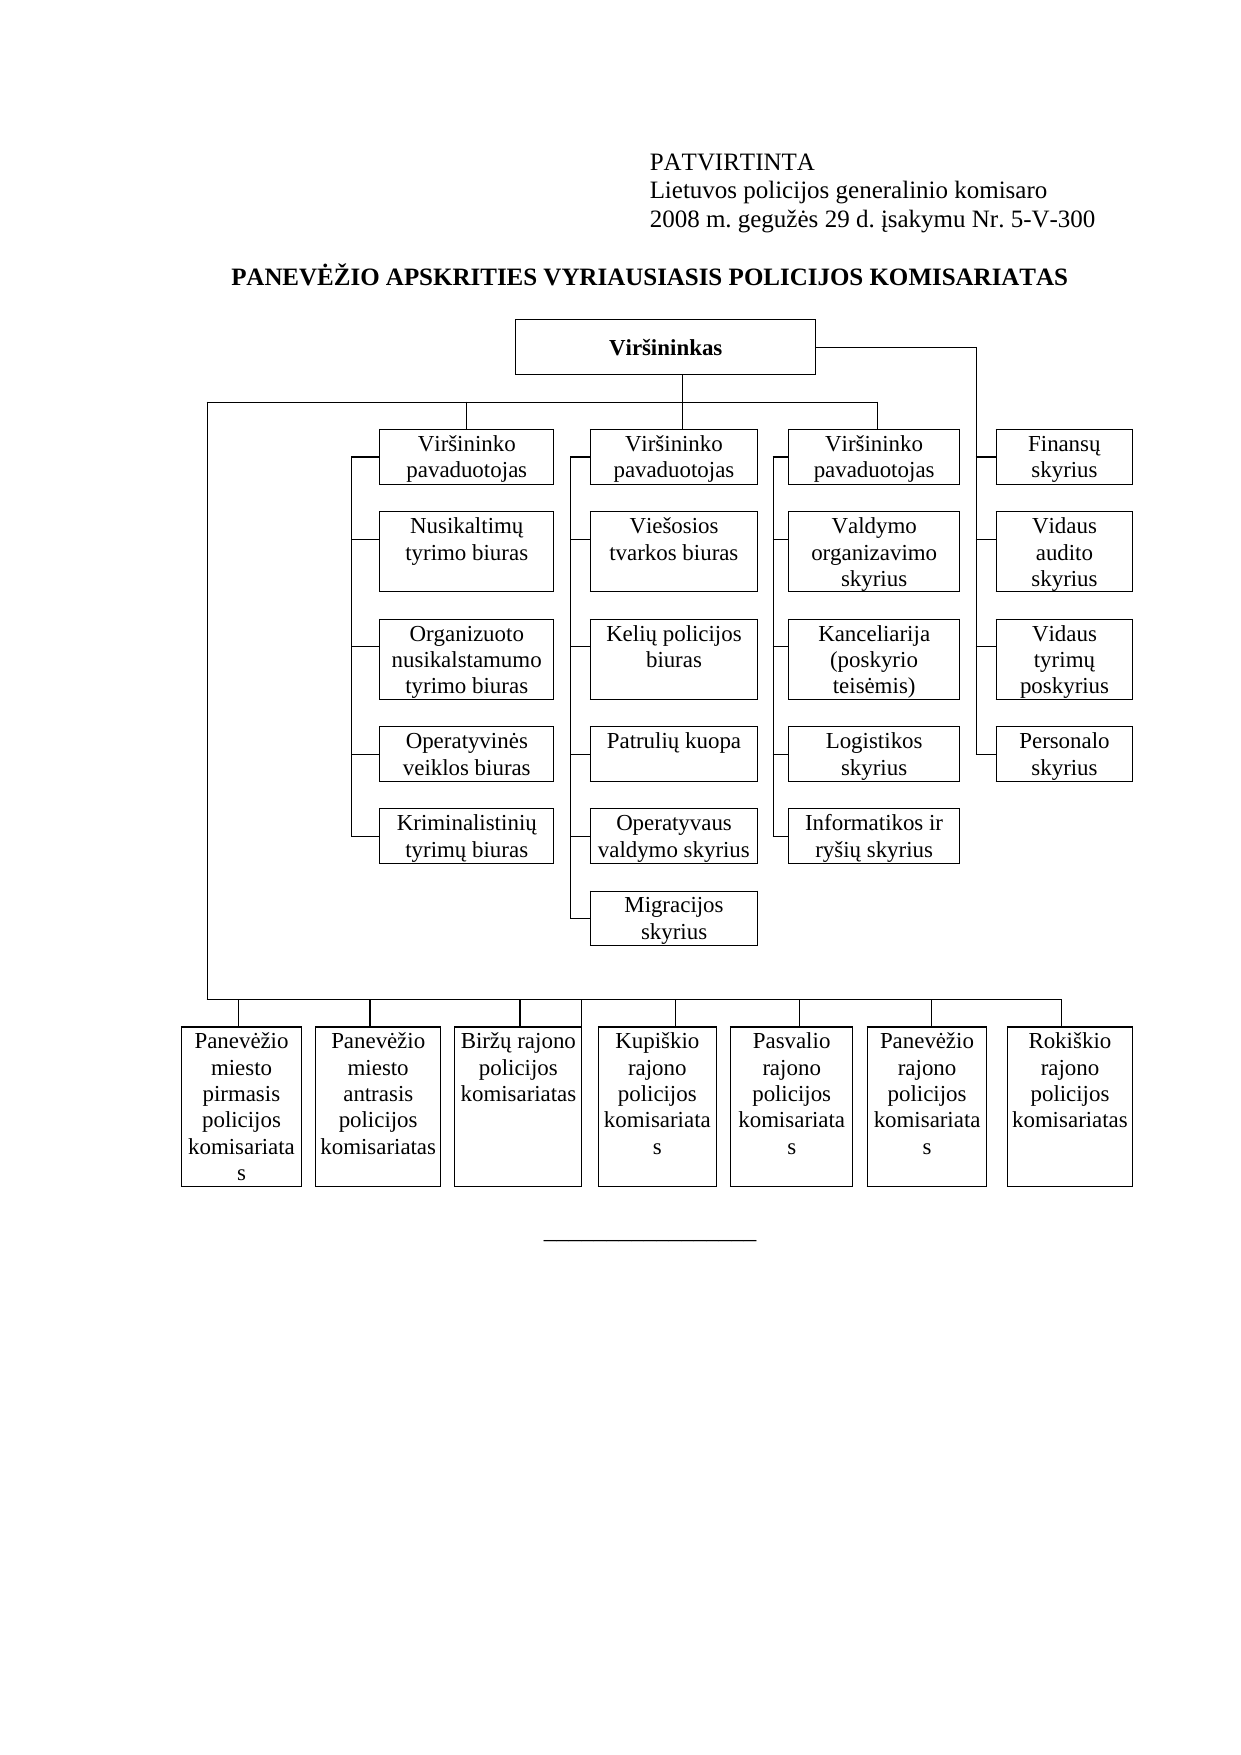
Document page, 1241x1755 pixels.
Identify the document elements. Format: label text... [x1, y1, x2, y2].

table_cell [977, 402, 996, 429]
table_cell [554, 918, 590, 945]
table_cell [757, 863, 773, 891]
table_cell [554, 726, 570, 753]
table_cell [554, 619, 570, 646]
table_cell [467, 403, 471, 429]
table_cell [371, 1000, 414, 1026]
table_cell [208, 429, 352, 456]
table_cell [878, 402, 959, 429]
table_cell Panevėžio miesto antrasis policijos komisariatas [316, 1028, 440, 1186]
table_cell [181, 945, 207, 973]
table_header [976, 319, 996, 347]
table_cell [571, 511, 590, 538]
table_cell [683, 403, 687, 429]
table_cell [774, 458, 788, 484]
table_cell [181, 863, 207, 891]
table_cell [181, 646, 207, 699]
table_cell [352, 511, 379, 538]
table_cell [637, 1000, 675, 1026]
table_cell [549, 700, 554, 726]
table_cell [1062, 999, 1116, 1026]
table_cell [996, 836, 1132, 863]
table_cell [554, 891, 570, 918]
table_cell [789, 403, 793, 429]
table_cell [375, 403, 379, 429]
table_cell Personalo skyrius [997, 727, 1132, 781]
table_cell Panevėžio rajono policijos komisariatas [868, 1028, 986, 1186]
table_cell [959, 348, 963, 374]
table_cell [996, 374, 1132, 402]
table_cell [181, 781, 207, 808]
table_cell [571, 458, 590, 484]
table_cell [959, 781, 996, 808]
table_cell [380, 374, 516, 402]
table_cell [181, 429, 207, 456]
table_cell Finansų skyrius [997, 430, 1132, 484]
table_cell [774, 647, 788, 699]
table_cell [758, 619, 773, 646]
table_cell Kupiškio rajono policijos komisariatas [599, 1028, 716, 1186]
table_cell [208, 646, 351, 699]
table_cell [757, 591, 773, 619]
table_cell [181, 699, 207, 726]
table_cell [789, 891, 959, 945]
table_cell [590, 864, 594, 891]
table_cell [462, 403, 466, 429]
table_cell [554, 808, 570, 836]
table_cell Viešosios tvarkos biuras [591, 512, 757, 591]
table_cell [590, 946, 757, 973]
table_cell [352, 726, 379, 753]
table_cell [549, 485, 554, 511]
table_cell [554, 836, 570, 863]
table_cell [977, 647, 996, 699]
table_cell [959, 591, 976, 619]
table_cell Patrulių kuopa [591, 727, 757, 781]
table_cell [554, 511, 570, 538]
table_cell [441, 1026, 454, 1186]
table_cell [208, 945, 379, 973]
table_cell [549, 592, 554, 619]
table_cell [996, 891, 1132, 918]
table_cell [582, 1026, 598, 1186]
table_cell [960, 539, 976, 591]
table_cell [753, 700, 757, 726]
table_cell [789, 592, 793, 619]
table_cell [590, 592, 594, 619]
table_cell [773, 837, 777, 863]
table_cell [352, 863, 379, 891]
table_cell [959, 699, 976, 726]
table_cell [352, 458, 356, 484]
table_cell [239, 1000, 295, 1026]
table_cell [959, 374, 976, 402]
table_cell [208, 754, 351, 781]
table_cell [996, 918, 1132, 945]
table_header Viršininkas [516, 320, 815, 374]
table_cell [996, 402, 1132, 429]
table_cell [789, 782, 793, 808]
text 2008 m. gegužės 29 d. įsakymu Nr. 5-V-300 [649, 204, 1122, 233]
table_cell [295, 1000, 369, 1026]
table_cell [758, 891, 773, 918]
table_cell Nusikaltimų tyrimo biuras [380, 512, 553, 591]
table_cell [287, 973, 291, 999]
table_cell [960, 429, 976, 456]
table_cell [774, 591, 789, 619]
table_cell [977, 347, 996, 374]
table_cell [208, 539, 351, 591]
table_cell [302, 1026, 315, 1186]
table_cell Biržų rajono policijos komisariatas [455, 1028, 581, 1186]
table_cell [977, 484, 996, 511]
table_cell [571, 726, 590, 753]
table_cell [753, 485, 757, 511]
table_cell [758, 808, 773, 836]
table_cell [955, 485, 959, 511]
table_cell [181, 402, 207, 429]
table_header [380, 319, 515, 347]
table_cell [207, 374, 363, 402]
table_cell [181, 808, 207, 836]
table_cell [208, 918, 379, 945]
table_cell [181, 619, 207, 646]
table_cell [571, 647, 590, 699]
table_cell [541, 1000, 581, 1026]
table_cell [996, 945, 1132, 973]
table_cell [352, 540, 379, 591]
table_cell [960, 456, 976, 484]
table_cell [571, 808, 590, 836]
table_cell Kriminalistinių tyrimų biuras [380, 809, 553, 863]
table_cell [774, 484, 789, 511]
table_cell [590, 782, 594, 808]
table_cell [773, 863, 789, 891]
table_header [181, 319, 207, 347]
table_cell [753, 782, 757, 808]
table_cell [571, 540, 590, 591]
table_cell [586, 403, 590, 429]
table_cell [955, 592, 959, 619]
table_cell [769, 754, 773, 781]
table_cell [590, 403, 594, 429]
table_cell [774, 808, 788, 836]
table_cell [996, 592, 1000, 619]
table_cell [987, 1026, 1007, 1186]
table_cell Pasvalio rajono policijos komisariatas [731, 1028, 852, 1186]
table_cell [203, 973, 207, 999]
table_cell [571, 699, 590, 726]
table_cell [208, 726, 351, 753]
table_cell Informatikos ir ryšių skyrius [789, 809, 959, 863]
table_cell [208, 863, 352, 891]
table_cell [955, 864, 959, 891]
table_cell [554, 403, 558, 429]
table_cell [181, 374, 207, 402]
table_cell [571, 619, 590, 646]
table_cell [955, 700, 959, 726]
table_cell [181, 754, 207, 781]
table_header [364, 319, 379, 347]
table_cell [181, 999, 238, 1026]
table_cell [586, 837, 590, 863]
table_cell [521, 1000, 541, 1026]
table_cell [785, 403, 789, 429]
table_cell [181, 891, 207, 918]
table_cell [364, 374, 379, 402]
table_cell [789, 945, 959, 973]
table_cell [352, 699, 379, 726]
table_cell [1112, 973, 1132, 999]
table_cell [181, 836, 207, 863]
table_cell [352, 781, 379, 808]
table_cell [571, 591, 590, 619]
table_cell [977, 699, 996, 726]
text Lietuvos policijos generalinio komisaro [649, 176, 1122, 204]
table_cell [554, 863, 570, 891]
table_cell [800, 1000, 931, 1026]
table_cell [816, 374, 959, 402]
table_cell [549, 864, 554, 891]
table_cell [554, 539, 570, 591]
table_cell [996, 808, 1132, 836]
table_cell [352, 484, 379, 511]
table_cell [789, 485, 793, 511]
table_cell [380, 782, 554, 808]
table_cell [364, 347, 379, 374]
table_cell [996, 782, 1000, 808]
table_cell [977, 540, 996, 591]
table_cell [283, 973, 287, 999]
table_header [816, 319, 959, 347]
table_cell [996, 485, 1000, 511]
table_cell [996, 863, 1132, 891]
table_cell [789, 375, 793, 402]
table_cell [352, 591, 379, 619]
table_cell [352, 647, 379, 699]
table_cell [789, 700, 793, 726]
table_cell [960, 808, 996, 836]
table_cell [554, 699, 570, 726]
table_cell Viršininko pavaduotojas [789, 430, 959, 484]
table_cell [554, 456, 570, 484]
table_cell [571, 891, 590, 918]
table_cell [554, 484, 570, 511]
table_cell [571, 863, 590, 891]
table_cell [590, 700, 594, 726]
table_cell [757, 945, 789, 973]
table_cell [549, 403, 554, 429]
table_cell [554, 754, 570, 781]
table_cell [571, 837, 575, 863]
table_cell [753, 864, 757, 891]
table_cell [181, 511, 207, 538]
table_cell [758, 836, 773, 863]
table_cell Viršininko pavaduotojas [380, 430, 553, 484]
table_cell [590, 485, 594, 511]
table_cell [757, 484, 773, 511]
table_cell [208, 836, 352, 863]
table_cell [582, 1000, 637, 1026]
table_cell [977, 458, 996, 484]
table_cell [414, 1000, 519, 1026]
table_cell [959, 918, 996, 945]
table_cell [208, 619, 351, 646]
text _________________ [177, 1215, 1122, 1244]
table_cell [774, 619, 788, 646]
table_cell Rokiškio rajono policijos komisariatas [1008, 1028, 1132, 1186]
table_cell [678, 375, 682, 402]
table_cell [380, 918, 554, 945]
table_cell [955, 348, 959, 374]
table_cell [959, 402, 976, 429]
table_cell [380, 403, 384, 429]
table_cell [207, 347, 363, 374]
table_cell [678, 403, 682, 429]
table_cell [554, 781, 570, 808]
table_cell [554, 429, 571, 456]
table_cell [960, 836, 996, 863]
table_cell [181, 918, 207, 945]
table_cell [352, 837, 379, 863]
table_cell [960, 726, 976, 753]
table_cell [181, 973, 186, 999]
table_cell [1128, 700, 1132, 726]
table_cell [758, 539, 773, 591]
text PANEVĖŽIO APSKRITIES VYRIAUSIASIS POLICIJOS KOMISARIATAS [177, 262, 1122, 291]
table_cell [1057, 973, 1112, 999]
table_cell [959, 945, 996, 973]
table_cell [816, 348, 820, 374]
table_cell [960, 619, 976, 646]
table_cell [789, 864, 793, 891]
table_cell [495, 973, 1003, 999]
table_cell [758, 456, 773, 484]
table_cell [208, 808, 351, 836]
table_cell Operatyvaus valdymo skyrius [591, 809, 757, 863]
table_cell [758, 429, 773, 456]
table_cell [352, 755, 379, 781]
table_cell [774, 511, 788, 538]
table_cell [181, 591, 207, 619]
table_cell [380, 592, 384, 619]
table_cell [208, 699, 351, 726]
table_cell [1116, 999, 1132, 1026]
table_cell [873, 403, 877, 429]
table_cell [753, 592, 757, 619]
table_cell [959, 891, 996, 918]
table_header [959, 319, 976, 347]
table_cell [959, 484, 976, 511]
table_cell [955, 782, 959, 808]
table_cell Kelių policijos biuras [591, 620, 757, 699]
table_cell [571, 755, 590, 781]
table_cell [1128, 485, 1132, 511]
table_cell [774, 699, 789, 726]
table_cell [757, 781, 773, 808]
table_cell [757, 699, 773, 726]
table_cell [730, 1000, 799, 1026]
table_cell [1128, 592, 1132, 619]
table_cell [758, 918, 789, 945]
table_cell [181, 456, 207, 484]
table_cell [409, 973, 494, 999]
table_cell [380, 864, 384, 891]
table_cell [960, 646, 976, 699]
table_cell [972, 348, 976, 374]
table_cell [959, 863, 996, 891]
table_cell [992, 755, 996, 781]
text PATVIRTINTA [649, 147, 1122, 176]
table_cell [380, 945, 554, 973]
table_cell [380, 347, 515, 374]
table_cell [683, 375, 687, 402]
table_cell [352, 429, 379, 456]
table_cell [785, 375, 789, 402]
table_cell [554, 646, 570, 699]
table_cell [1003, 973, 1057, 999]
table_cell [977, 511, 996, 538]
table_cell [960, 511, 976, 538]
table_cell [1128, 782, 1132, 808]
table_cell [554, 591, 570, 619]
table_cell [208, 781, 351, 808]
table_cell [773, 891, 789, 918]
table_cell Viršininko pavaduotojas [591, 430, 757, 484]
table_cell [181, 726, 207, 753]
table_cell [571, 484, 590, 511]
table_cell [774, 781, 789, 808]
table_cell [571, 429, 590, 456]
table_cell [208, 484, 351, 511]
table_cell [717, 1026, 730, 1186]
table_cell [996, 347, 1132, 374]
table_cell [380, 700, 384, 726]
table_cell [208, 511, 351, 538]
table_cell [774, 540, 788, 591]
table_header [207, 319, 363, 347]
table_cell [996, 700, 1000, 726]
table_cell [352, 619, 379, 646]
table_cell [380, 891, 554, 918]
table_cell [516, 375, 520, 402]
table_cell Operatyvinės veiklos biuras [380, 727, 553, 781]
table_cell [811, 375, 816, 402]
table_cell [554, 945, 590, 973]
table_cell [977, 726, 996, 753]
table_cell [758, 646, 773, 699]
table_cell [380, 485, 384, 511]
table_cell [571, 781, 590, 808]
table_cell [208, 591, 351, 619]
table_cell [977, 619, 996, 646]
table_cell [404, 973, 409, 999]
table_cell [758, 726, 773, 753]
table_cell [774, 726, 788, 753]
table_cell [932, 1000, 1061, 1026]
table_cell [753, 403, 757, 429]
table_cell [977, 374, 996, 402]
table_cell Logistikos skyrius [789, 727, 959, 781]
table_cell [208, 891, 379, 918]
table_cell [181, 539, 207, 591]
table_cell [853, 1026, 867, 1186]
table_cell [181, 484, 207, 511]
table_header [996, 319, 1132, 347]
table_cell [352, 808, 379, 836]
table_cell [676, 1000, 730, 1026]
table_cell [181, 347, 207, 374]
table_cell [208, 456, 351, 484]
table_cell [977, 591, 996, 619]
table_cell [375, 458, 379, 484]
table_cell [757, 403, 761, 429]
table_cell [758, 511, 773, 538]
table_cell [773, 429, 788, 456]
table_cell Migracijos skyrius [591, 892, 757, 945]
table_cell [977, 429, 996, 456]
